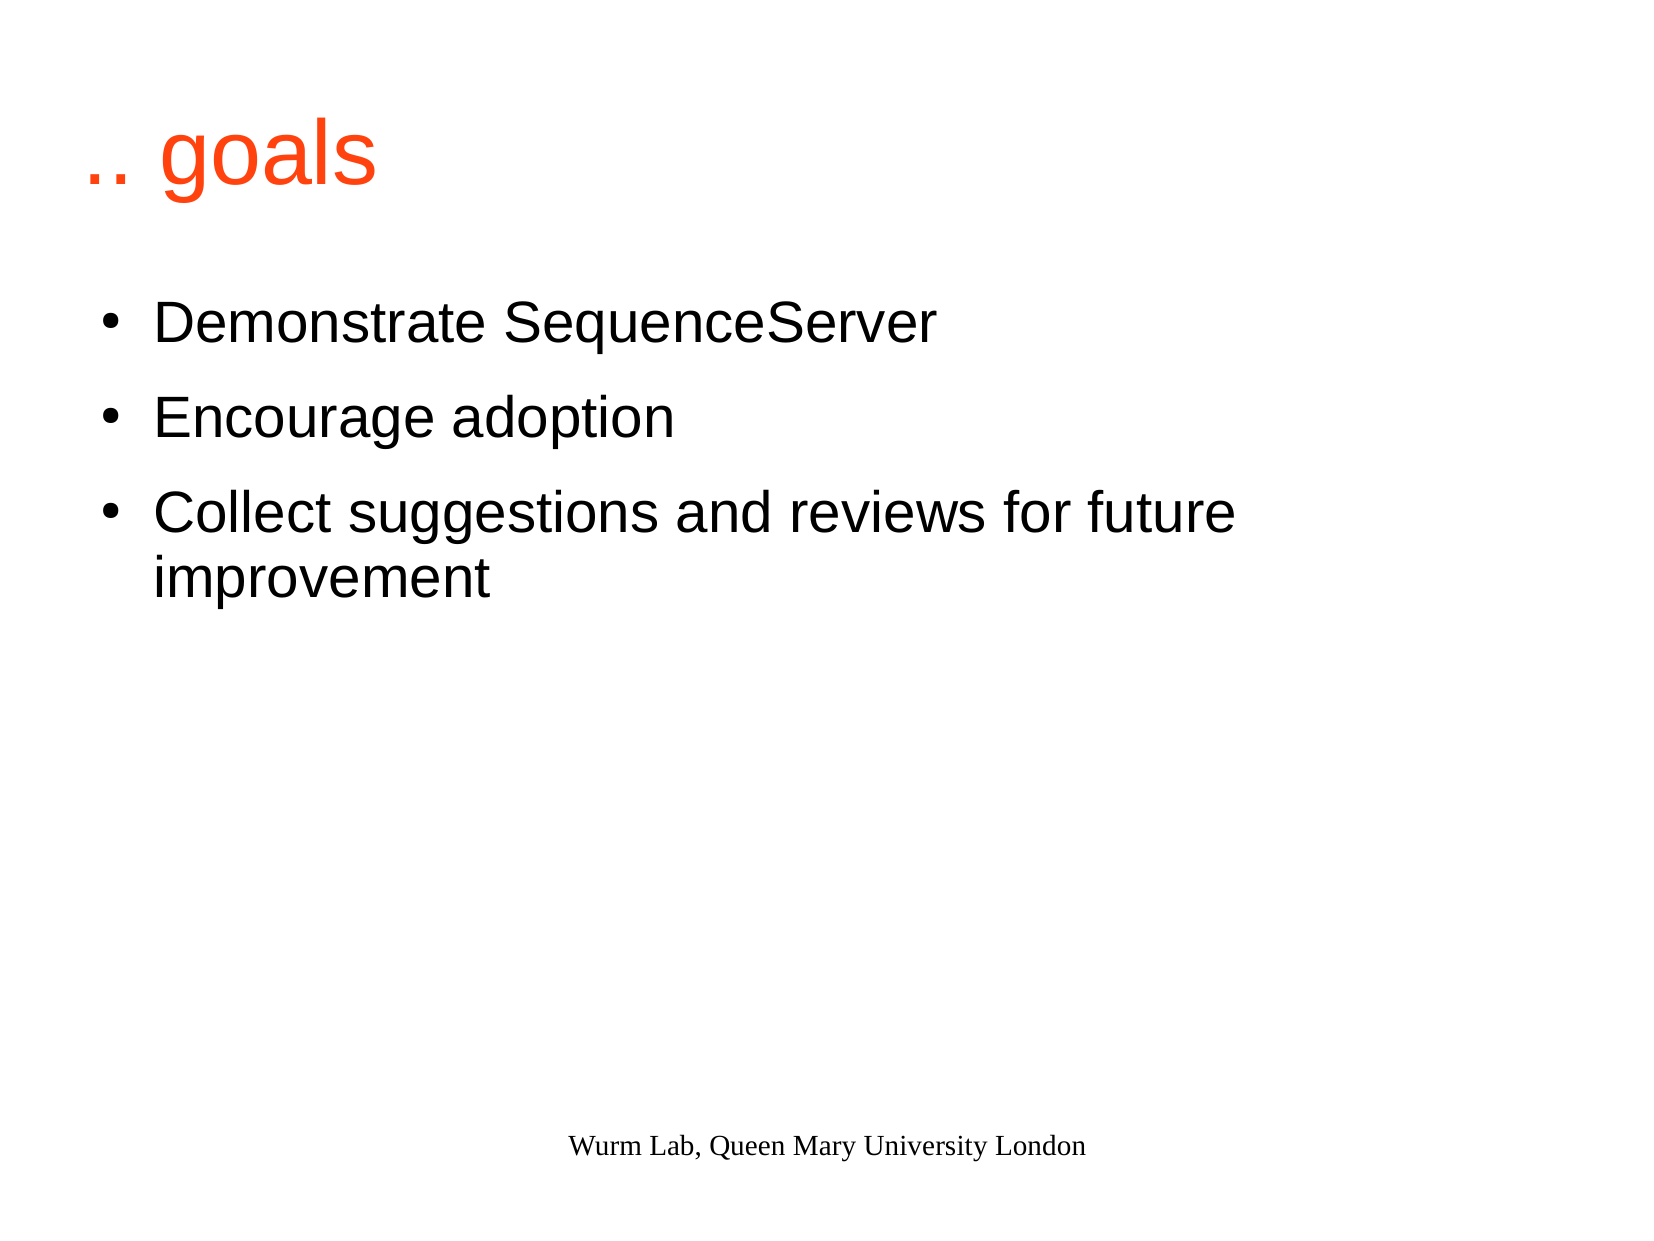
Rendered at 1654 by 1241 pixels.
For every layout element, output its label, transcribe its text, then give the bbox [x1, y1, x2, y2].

title .. goals [82, 49, 1571, 257]
list Demonstrate SequenceServer Encourage adoption Collect suggestions and reviews for future improvement [82, 290, 1571, 1010]
